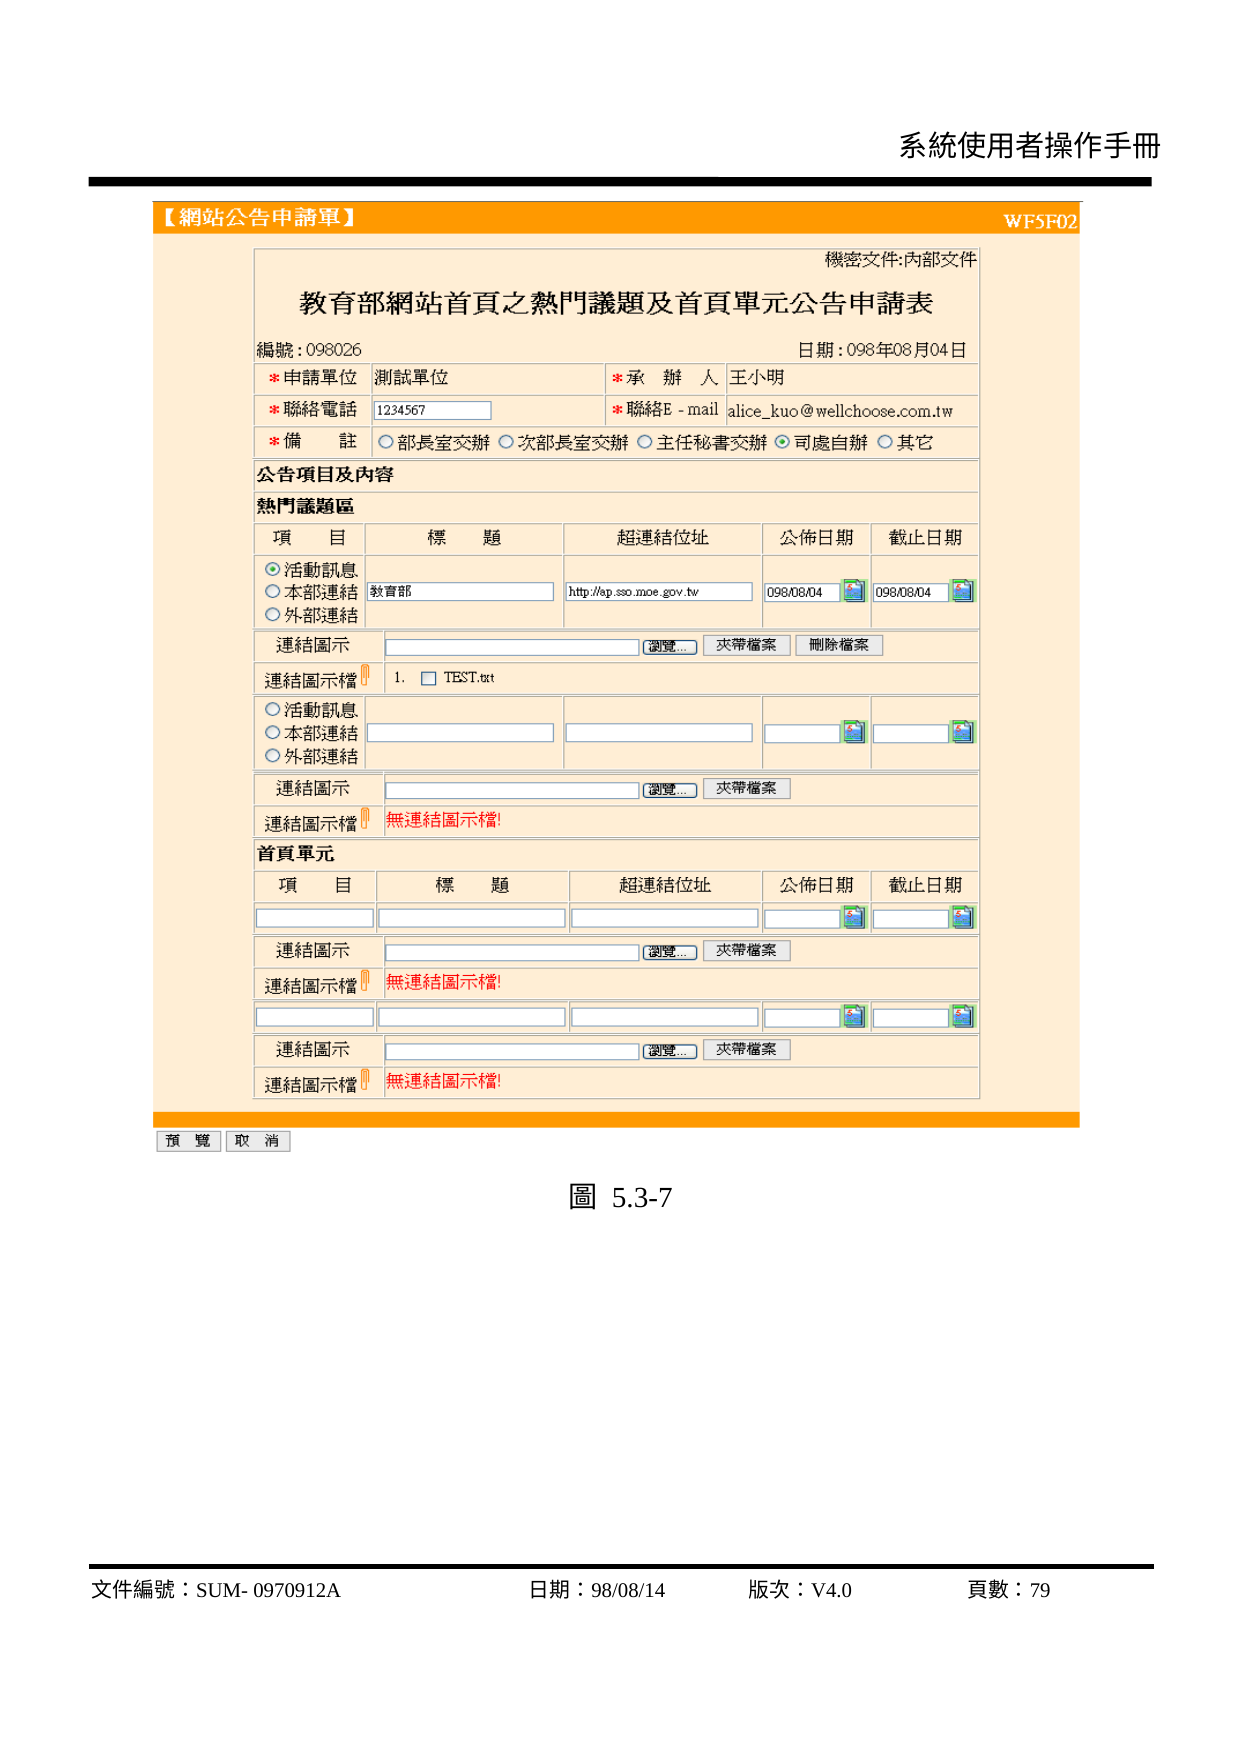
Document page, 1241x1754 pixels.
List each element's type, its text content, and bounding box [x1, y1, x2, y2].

text 圖 5.3‑7 [89, 1174, 1152, 1216]
